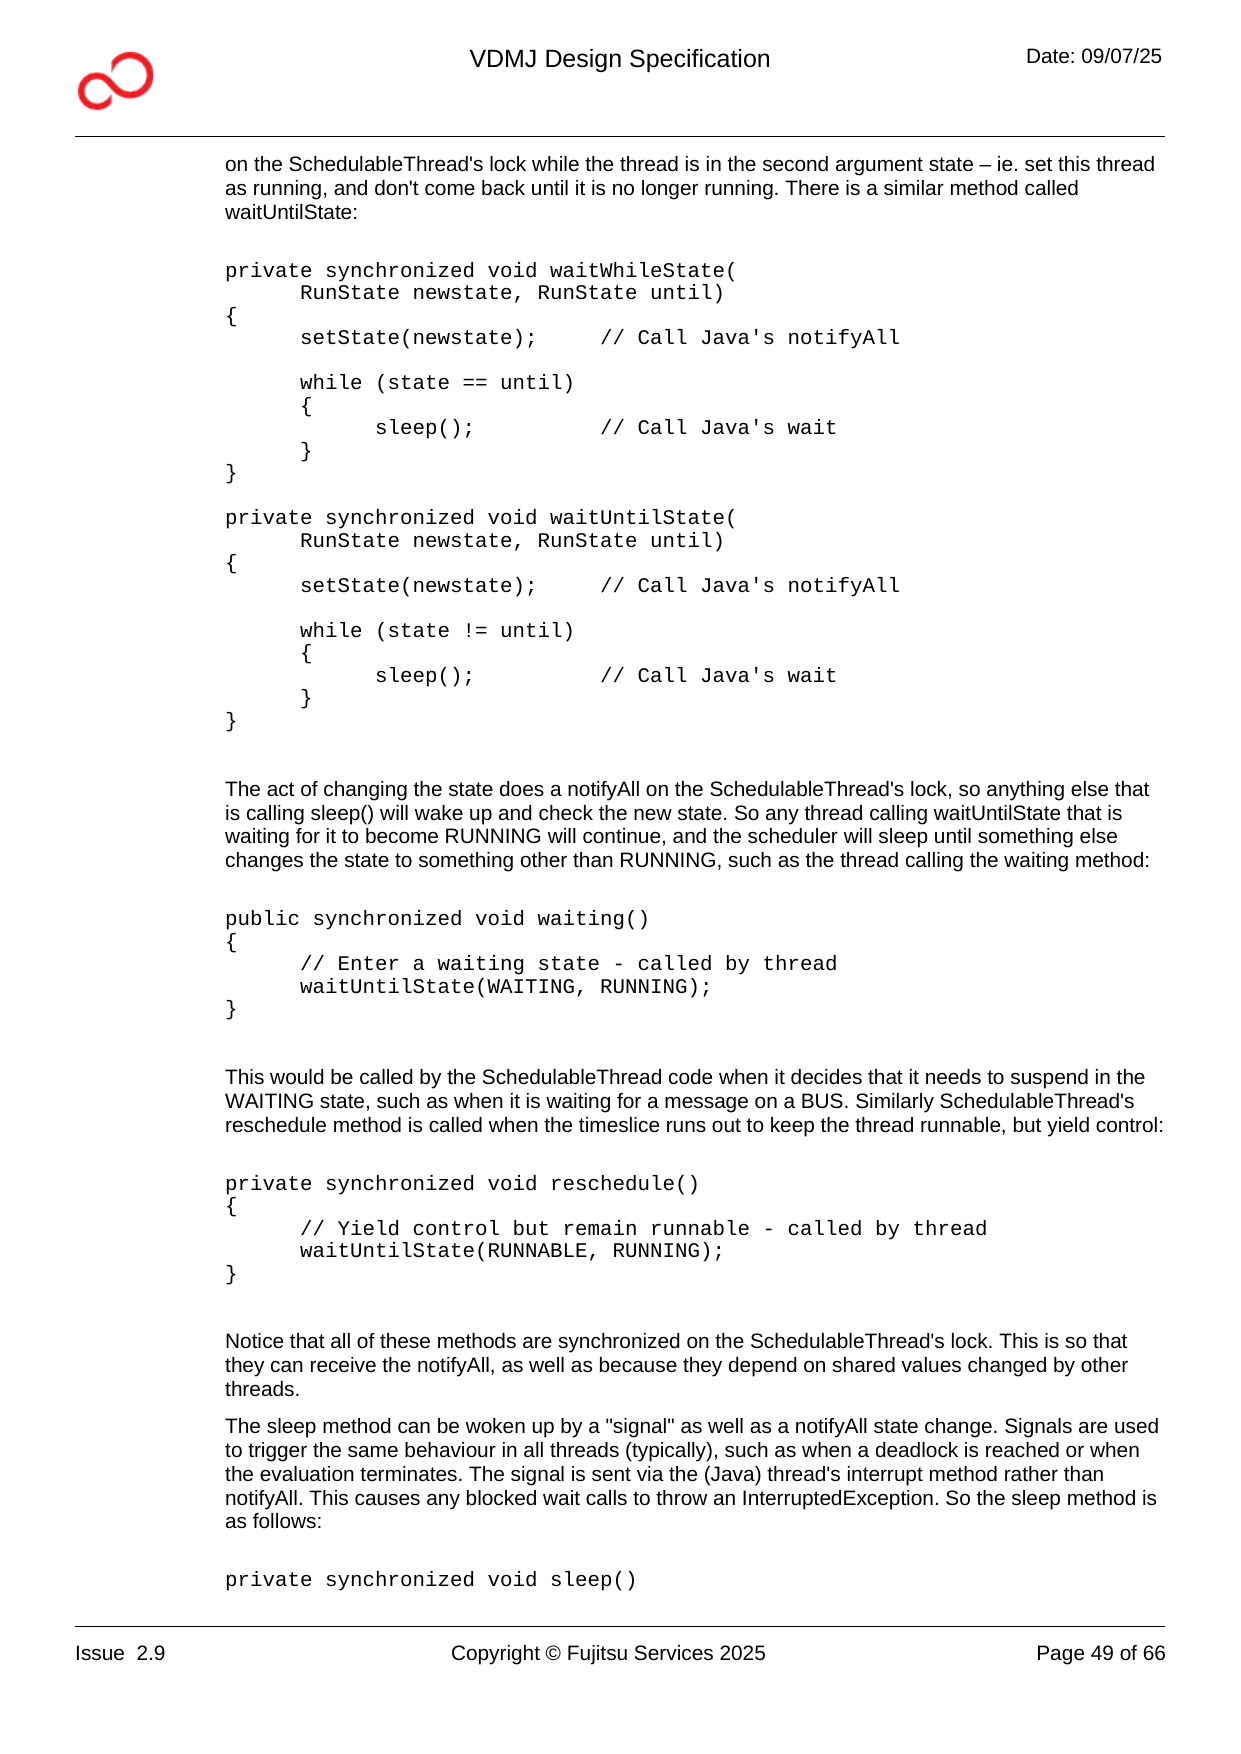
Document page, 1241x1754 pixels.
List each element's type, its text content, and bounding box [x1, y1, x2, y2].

text while (state != until) [225, 619, 1165, 642]
text // Yield control but remain runnable - called by thread [225, 1217, 1165, 1239]
text RunState newstate, RunState until) [225, 529, 1165, 552]
text setState(newstate); // Call Java's notifyAll [225, 574, 1165, 597]
text private synchronized void waitWhileState( [225, 259, 1165, 282]
text { [225, 642, 1165, 664]
text } [225, 1262, 1165, 1284]
text The act of changing the state does a notifyAll on the SchedulableThread's lock, so anything else that is calling sleep() will wake up and check the new state. So any thread calling waitUntilState that is waiting for it to become RUNNING will continue, and the scheduler will sleep until something else changes the state to something other than RUNNING, such as the thread calling the waiting method: [225, 777, 1165, 873]
text private synchronized void sleep() [225, 1569, 1165, 1591]
text } [225, 439, 1165, 462]
text } [225, 998, 1165, 1020]
text waitUntilState(RUNNABLE, RUNNING); [225, 1239, 1165, 1262]
text { [225, 1194, 1165, 1217]
picture [78, 44, 153, 120]
text private synchronized void waitUntilState( [225, 507, 1165, 529]
text // Enter a waiting state - called by thread [225, 953, 1165, 975]
text while (state == until) [225, 372, 1165, 394]
text private synchronized void reschedule() [225, 1172, 1165, 1194]
text setState(newstate); // Call Java's notifyAll [225, 327, 1165, 349]
text { [225, 552, 1165, 574]
text } [225, 462, 1165, 484]
text { [225, 394, 1165, 417]
text { [225, 304, 1165, 327]
text The sleep method can be woken up by a "signal" as well as a notifyAll state change. Signals are used to trigger the same behaviour in all threads (typically), such as when a deadlock is reached or when the evaluation terminates. The signal is sent via the (Java) thread's interrupt method rather than notifyAll. This causes any blocked wait calls to throw an InterruptedException. So the sleep method is as follows: [225, 1414, 1165, 1534]
text public synchronized void waiting() [225, 908, 1165, 930]
text } [225, 687, 1165, 709]
text } [225, 709, 1165, 732]
text This would be called by the SchedulableThread code when it decides that it needs to suspend in the WAITING state, such as when it is waiting for a message on a BUS. Similarly SchedulableThread's reschedule method is called when the timeslice runs out to keep the thread runnable, but yield control: [225, 1065, 1165, 1137]
text waitUntilState(WAITING, RUNNING); [225, 975, 1165, 998]
text on the SchedulableThread's lock while the thread is in the second argument state – ie. set this thread as running, and don't come back until it is no longer running. There is a similar method called waitUntilState: [225, 152, 1165, 224]
text sleep(); // Call Java's wait [225, 664, 1165, 687]
text sleep(); // Call Java's wait [225, 417, 1165, 439]
text { [225, 930, 1165, 953]
text RunState newstate, RunState until) [225, 282, 1165, 304]
text Notice that all of these methods are synchronized on the SchedulableThread's lock. This is so that they can receive the notifyAll, as well as because they depend on shared values changed by other threads. [225, 1329, 1165, 1401]
